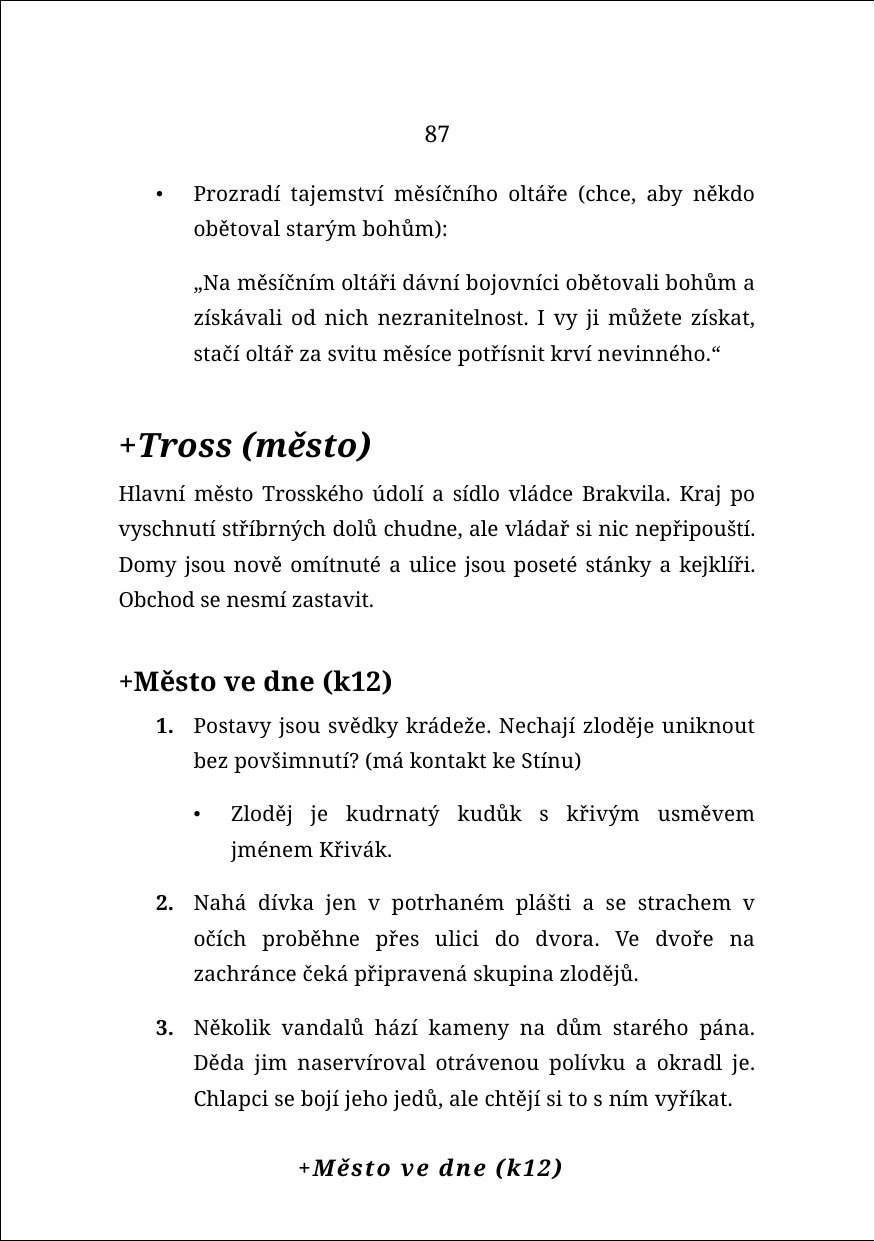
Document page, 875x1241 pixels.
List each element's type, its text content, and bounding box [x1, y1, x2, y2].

list Několik vandalů hází kameny na dům starého pána. Děda jim naservíroval otrávenou polívku a okradl je. Chlapci se bojí jeho jedů, ale chtějí si to s ním vyříkat. [156, 1013, 756, 1112]
list Postavy jsou svědky krádeže. Nechají zloděje uniknout bez povšimnutí? (má kontakt ke Stínu) [156, 711, 756, 775]
list Zloděj je kudrnatý kudůk s křivým usměvem jménem Křivák. [193, 799, 756, 863]
list Nahá dívka jen v potrhaném plášti a se strachem v očích proběhne přes ulici do dvora. Ve dvoře na zachránce čeká připravená skupina zlodějů. [156, 888, 756, 988]
list „Na měsíčním oltáři dávní bojovníci obětovali bohům a získávali od nich nezranitelnost. I vy ji můžete získat, stačí oltář za svitu měsíce potřísnit krví nevinného.“ [156, 268, 756, 367]
list Prozradí tajemství měsíčního oltáře (chce, aby někdo obětoval starým bohům): [156, 179, 756, 243]
subtitle +Město ve dne (k12) [118, 662, 756, 699]
text Hlavní město Trosského údolí a sídlo vládce Brakvila. Kraj po vyschnutí stříbrných dolů chudne, ale vládař si nic nepřipouští. Domy jsou nově omítnuté a ulice jsou poseté stánky a kejklíři. Obchod se nesmí zastavit. [118, 479, 756, 614]
subtitle +Tross (město) [118, 422, 756, 467]
